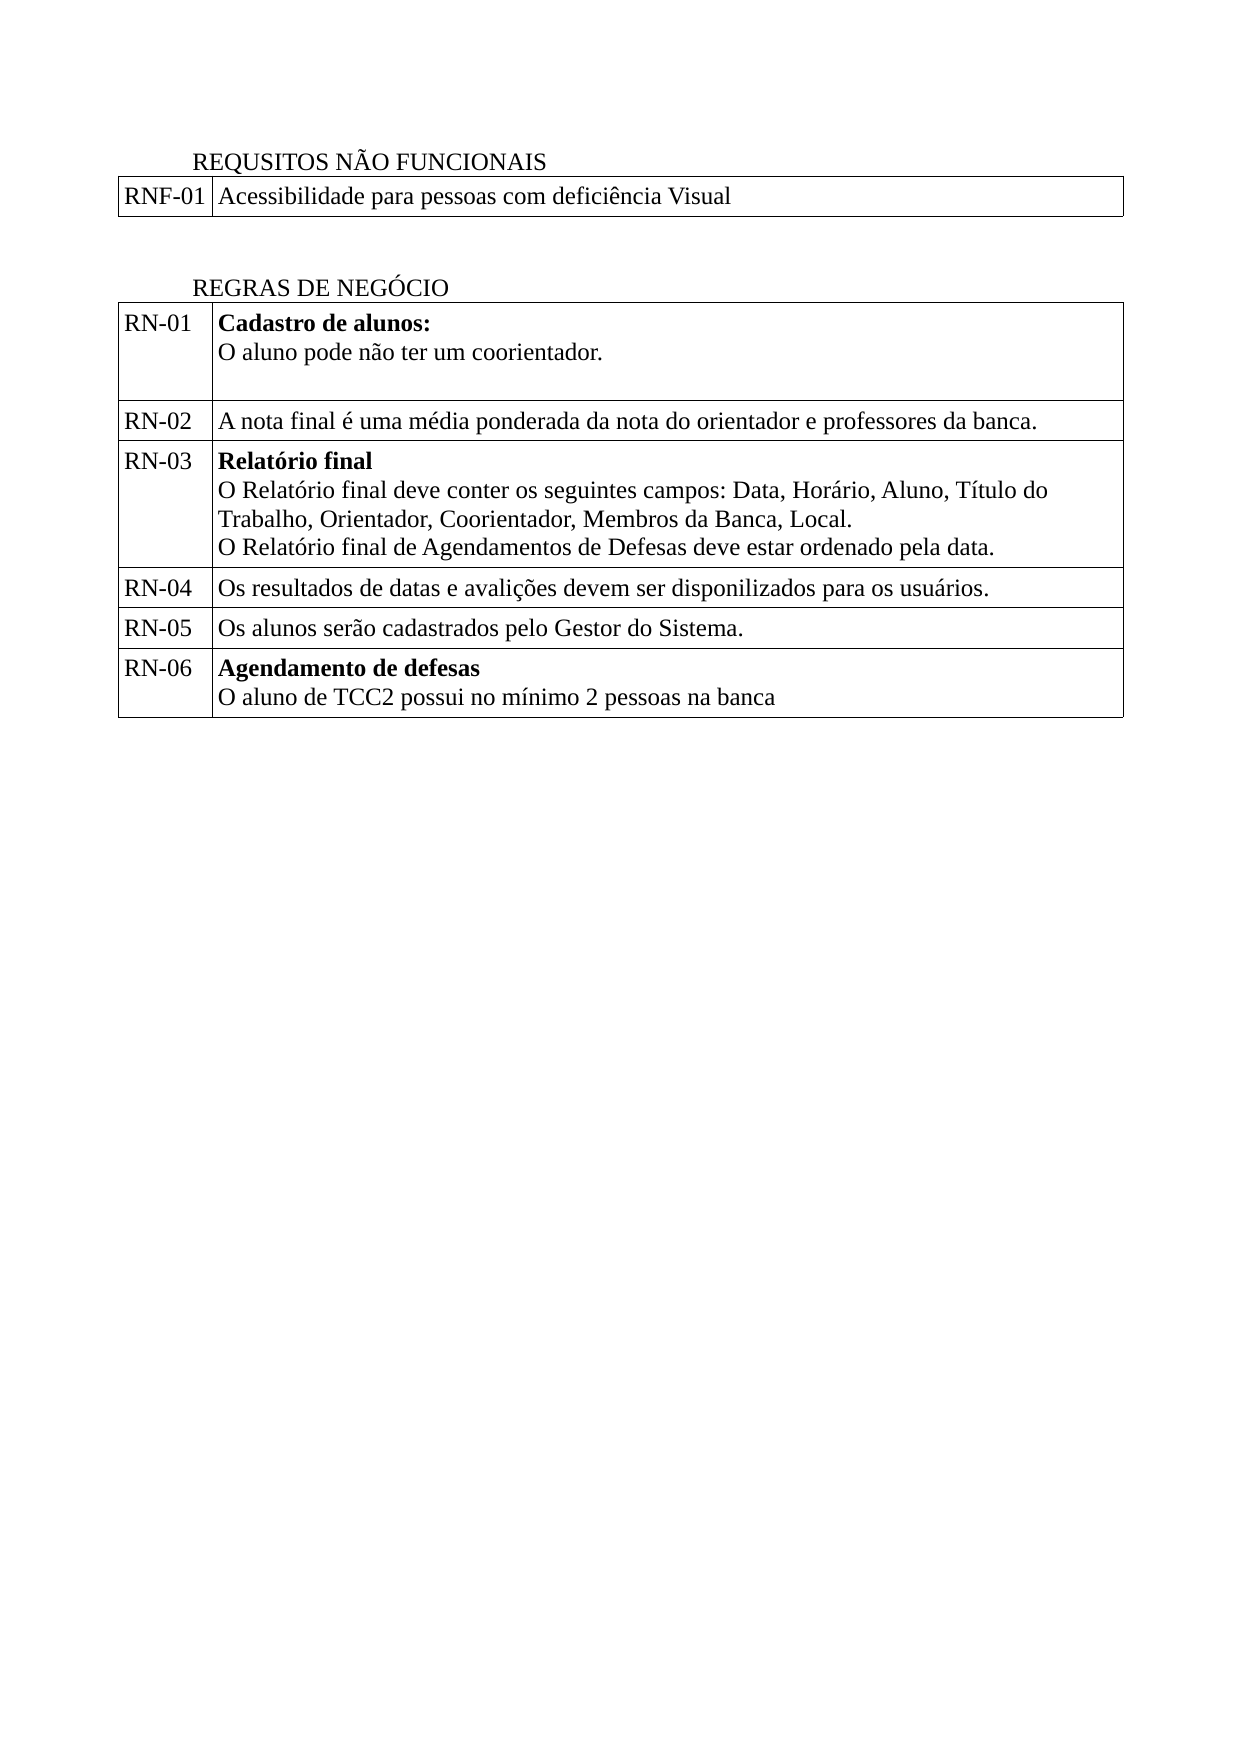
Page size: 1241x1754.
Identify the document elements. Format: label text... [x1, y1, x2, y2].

text REQUSITOS NÃO FUNCIONAIS [118, 147, 1122, 176]
table_header RN-01 [119, 303, 212, 400]
table_cell RN-06 [119, 649, 212, 717]
text REGRAS DE NEGÓCIO [118, 273, 1122, 302]
table_cell Relatório final O Relatório final deve conter os seguintes campos: Data, Horário, Aluno, Título do Trabalho, Orientador, Coorientador, Membros da Banca, Local. O Relatório final de Agendamentos de Defesas deve estar ordenado pela data. [213, 441, 1123, 567]
table_header RNF-01 [119, 177, 212, 216]
table_cell RN-03 [119, 441, 212, 567]
table_cell Agendamento de defesas O aluno de TCC2 possui no mínimo 2 pessoas na banca [213, 649, 1123, 717]
table_cell A nota final é uma média ponderada da nota do orientador e professores da banca. [213, 401, 1123, 440]
table_cell RN-04 [119, 568, 212, 607]
table_cell Os alunos serão cadastrados pelo Gestor do Sistema. [213, 608, 1123, 648]
table_cell RN-02 [119, 401, 212, 440]
table_header Cadastro de alunos: O aluno pode não ter um coorientador. [213, 303, 1123, 400]
table_cell RN-05 [119, 608, 212, 648]
table_cell Os resultados de datas e avalições devem ser disponilizados para os usuários. [213, 568, 1123, 607]
table_header Acessibilidade para pessoas com deficiência Visual [213, 177, 1123, 216]
